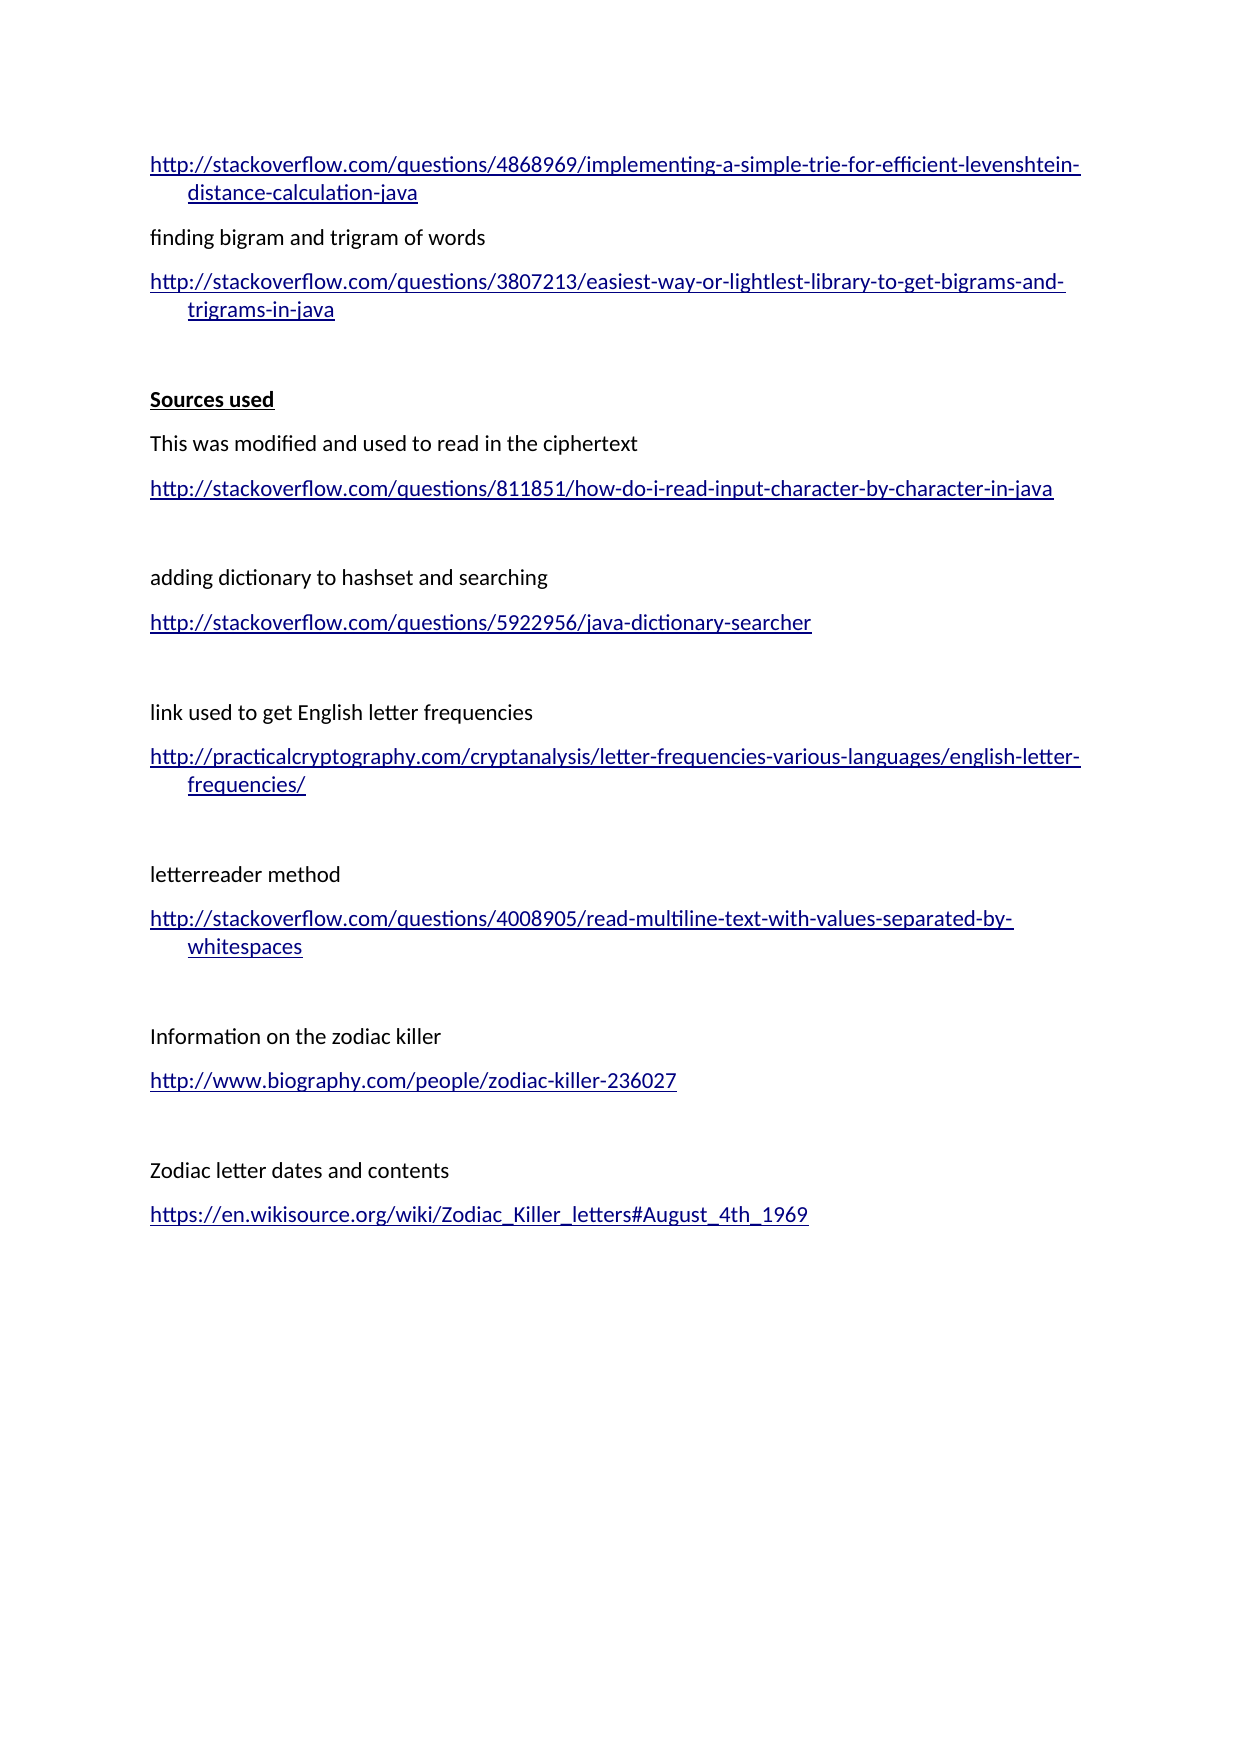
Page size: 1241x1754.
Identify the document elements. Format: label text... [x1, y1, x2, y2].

list http://www.biography.com/people/zodiac-killer-236027 [150, 1066, 1090, 1094]
list http://stackoverflow.com/questions/811851/how-do-i-read-input-character-by-character-in-java [150, 474, 1090, 502]
list letterreader method [150, 860, 1090, 888]
list http://practicalcryptography.com/cryptanalysis/letter-frequencies-various-languages/english-letter-frequencies/ [150, 742, 1090, 798]
list http://stackoverflow.com/questions/4008905/read-multiline-text-with-values-separated-by-whitespaces [150, 904, 1090, 960]
list Information on the zodiac killer [150, 1022, 1090, 1050]
list finding bigram and trigram of words [150, 223, 1090, 251]
list https://en.wikisource.org/wiki/Zodiac_Killer_letters#August_4th_1969 [150, 1201, 1090, 1228]
list adding dictionary to hashset and searching [150, 563, 1090, 592]
list Sources used [150, 385, 1090, 413]
list http://stackoverflow.com/questions/4868969/implementing-a-simple-trie-for-efficient-levenshtein-distance-calculation-java [150, 150, 1090, 206]
list http://stackoverflow.com/questions/3807213/easiest-way-or-lightlest-library-to-get-bigrams-and-trigrams-in-java [150, 267, 1090, 323]
list This was modified and used to read in the ciphertext [150, 429, 1090, 457]
list link used to get English letter frequencies [150, 698, 1090, 726]
list Zodiac letter dates and contents [150, 1156, 1090, 1184]
list http://stackoverflow.com/questions/5922956/java-dictionary-searcher [150, 608, 1090, 636]
